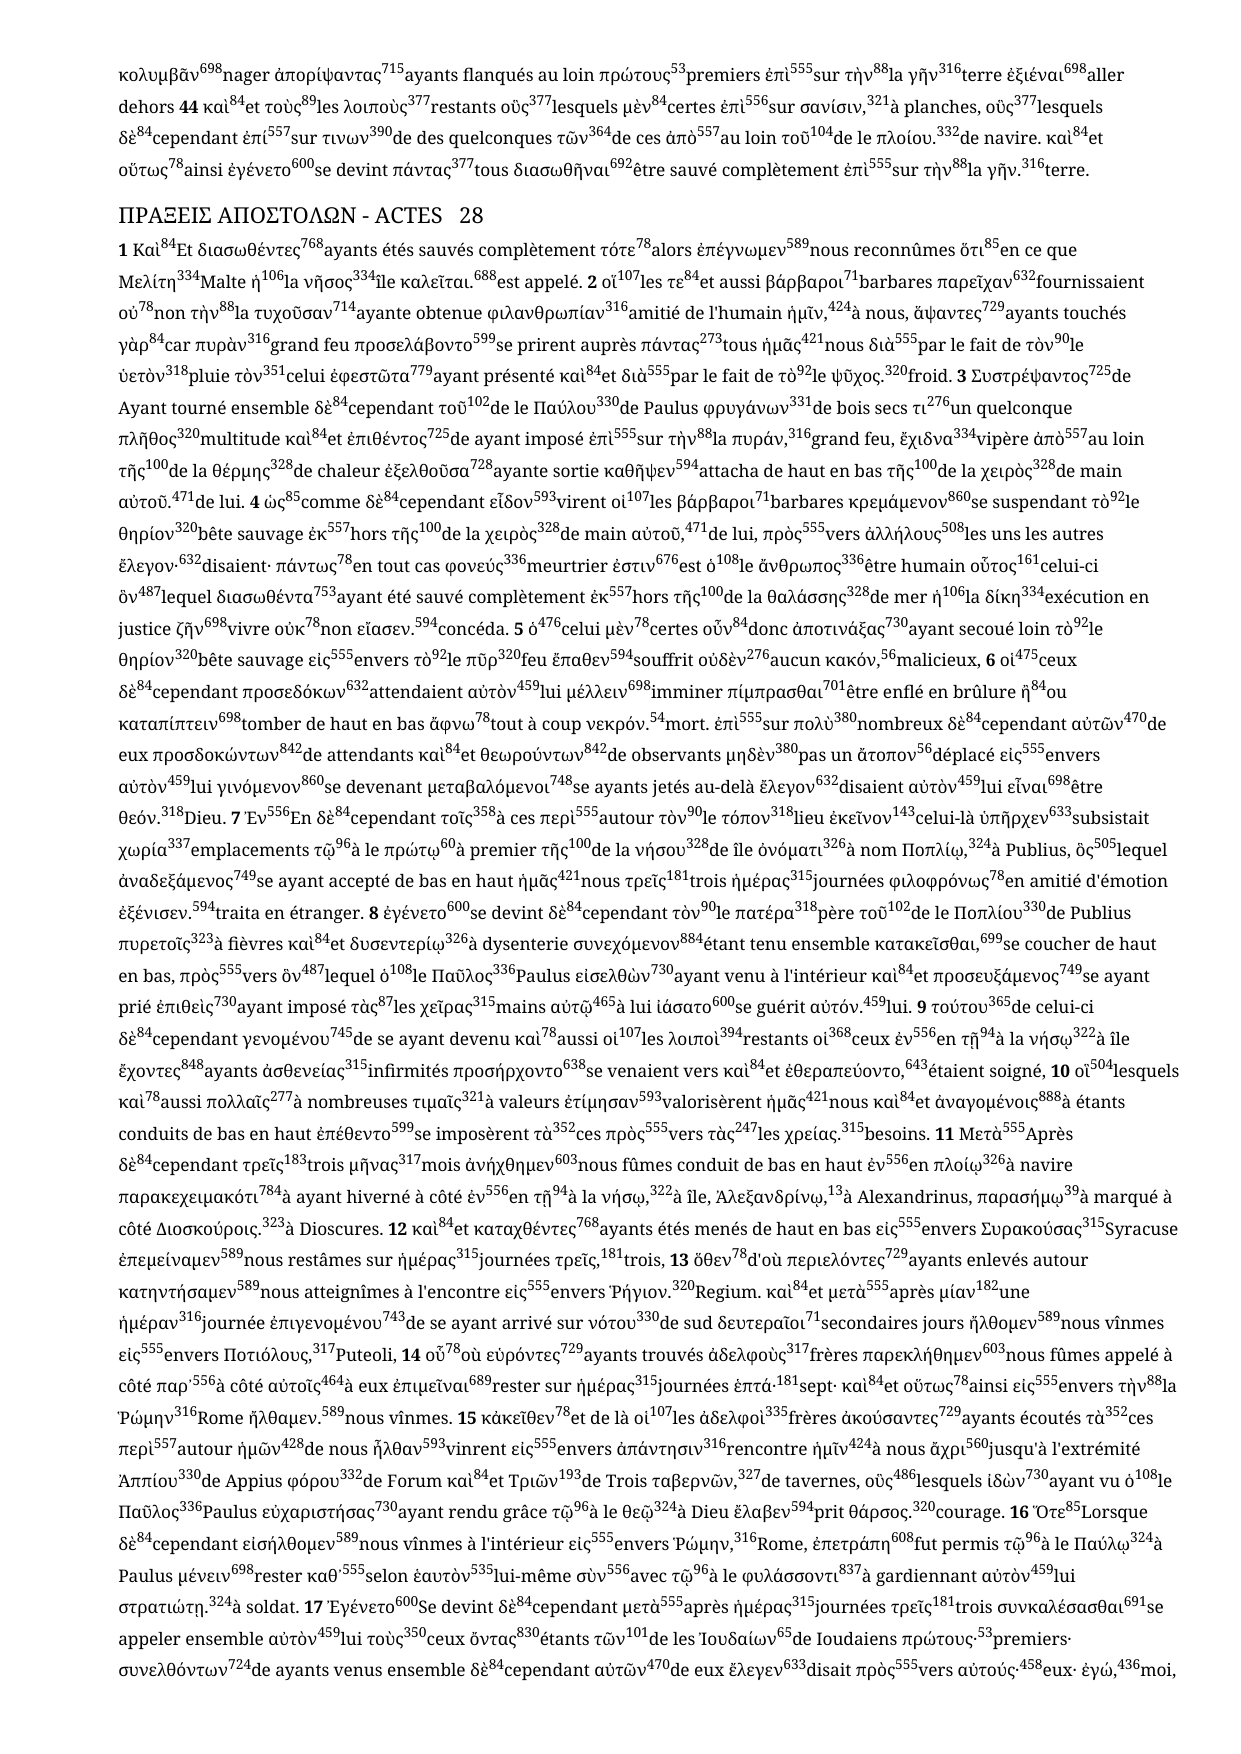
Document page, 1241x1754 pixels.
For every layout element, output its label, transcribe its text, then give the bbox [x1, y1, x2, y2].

text ΠΡΑΞΕΙΣ ΑΠΟΣΤΟΛΩΝ - ACTES 28 [118, 200, 1181, 230]
text 1 Καὶ84Et διασωθέντες768ayants étés sauvés complètement τότε78alors ἐπέγνωμεν589nous reconnûmes ὅτι85en ce que Μελίτη334Malte ἡ106la νῆσος334île καλεῖται.688est appelé. 2 οἵ107les τε84et aussi βάρβαροι71barbares παρεῖχαν632fournissaient οὐ78non τὴν88la τυχοῦσαν714ayante obtenue φιλανθρωπίαν316amitié de l'humain ἡμῖν,424à nous, ἅψαντες729ayants touchés γὰρ84car πυρὰν316grand feu προσελάβοντο599se prirent auprès πάντας273tous ἡμᾶς421nous διὰ555par le fait de τὸν90le ὑετὸν318pluie τὸν351celui ἐφεστῶτα779ayant présenté καὶ84et διὰ555par le fait de τὸ92le ψῦχος.320froid. 3 Συστρέψαντος725de Ayant tourné ensemble δὲ84cependant τοῦ102de le Παύλου330de Paulus φρυγάνων331de bois secs τι276un quelconque πλῆθος320multitude καὶ84et ἐπιθέντος725de ayant imposé ἐπὶ555sur τὴν88la πυράν,316grand feu, ἔχιδνα334vipère ἀπὸ557au loin τῆς100de la θέρμης328de chaleur ἐξελθοῦσα728ayante sortie καθῆψεν594attacha de haut en bas τῆς100de la χειρὸς328de main αὐτοῦ.471de lui. 4 ὡς85comme δὲ84cependant εἶδον593virent οἱ107les βάρβαροι71barbares κρεμάμενον860se suspendant τὸ92le θηρίον320bête sauvage ἐκ557hors τῆς100de la χειρὸς328de main αὐτοῦ,471de lui, πρὸς555vers ἀλλήλους508les uns les autres ἔλεγον·632disaient· πάντως78en tout cas φονεύς336meurtrier ἐστιν676est ὁ108le ἄνθρωπος336être humain οὗτος161celui-ci ὃν487lequel διασωθέντα753ayant été sauvé complètement ἐκ557hors τῆς100de la θαλάσσης328de mer ἡ106la δίκη334exécution en justice ζῆν698vivre οὐκ78non εἴασεν.594concéda. 5 ὁ476celui μὲν78certes οὖν84donc ἀποτινάξας730ayant secoué loin τὸ92le θηρίον320bête sauvage εἰς555envers τὸ92le πῦρ320feu ἔπαθεν594souffrit οὐδὲν276aucun κακόν,56malicieux, 6 οἱ475ceux δὲ84cependant προσεδόκων632attendaient αὐτὸν459lui μέλλειν698imminer πίμπρασθαι701être enflé en brûlure ἢ84ou καταπίπτειν698tomber de haut en bas ἄφνω78tout à coup νεκρόν.54mort. ἐπὶ555sur πολὺ380nombreux δὲ84cependant αὐτῶν470de eux προσδοκώντων842de attendants καὶ84et θεωρούντων842de observants μηδὲν380pas un ἄτοπον56déplacé εἰς555envers αὐτὸν459lui γινόμενον860se devenant μεταβαλόμενοι748se ayants jetés au-delà ἔλεγον632disaient αὐτὸν459lui εἶναι698être θεόν.318Dieu. 7 Ἐν556En δὲ84cependant τοῖς358à ces περὶ555autour τὸν90le τόπον318lieu ἐκεῖνον143celui-là ὑπῆρχεν633subsistait χωρία337emplacements τῷ96à le πρώτῳ60à premier τῆς100de la νήσου328de île ὀνόματι326à nom Ποπλίῳ,324à Publius, ὃς505lequel ἀναδεξάμενος749se ayant accepté de bas en haut ἡμᾶς421nous τρεῖς181trois ἡμέρας315journées φιλοφρόνως78en amitié d'émotion ἐξένισεν.594traita en étranger. 8 ἐγένετο600se devint δὲ84cependant τὸν90le πατέρα318père τοῦ102de le Ποπλίου330de Publius πυρετοῖς323à fièvres καὶ84et δυσεντερίῳ326à dysenterie συνεχόμενον884étant tenu ensemble κατακεῖσθαι,699se coucher de haut en bas, πρὸς555vers ὃν487lequel ὁ108le Παῦλος336Paulus εἰσελθὼν730ayant venu à l'intérieur καὶ84et προσευξάμενος749se ayant prié ἐπιθεὶς730ayant imposé τὰς87les χεῖρας315mains αὐτῷ465à lui ἰάσατο600se guérit αὐτόν.459lui. 9 τούτου365de celui-ci δὲ84cependant γενομένου745de se ayant devenu καὶ78aussi οἱ107les λοιποὶ394restants οἱ368ceux ἐν556en τῇ94à la νήσῳ322à île ἔχοντες848ayants ἀσθενείας315infirmités προσήρχοντο638se venaient vers καὶ84et ἐθεραπεύοντο,643étaient soigné, 10 οἳ504lesquels καὶ78aussi πολλαῖς277à nombreuses τιμαῖς321à valeurs ἐτίμησαν593valorisèrent ἡμᾶς421nous καὶ84et ἀναγομένοις888à étants conduits de bas en haut ἐπέθεντο599se imposèrent τὰ352ces πρὸς555vers τὰς247les χρείας.315besoins. 11 Μετὰ555Après δὲ84cependant τρεῖς183trois μῆνας317mois ἀνήχθημεν603nous fûmes conduit de bas en haut ἐν556en πλοίῳ326à navire παρακεχειμακότι784à ayant hiverné à côté ἐν556en τῇ94à la νήσῳ,322à île, Ἀλεξανδρίνῳ,13à Alexandrinus, παρασήμῳ39à marqué à côté Διοσκούροις.323à Dioscures. 12 καὶ84et καταχθέντες768ayants étés menés de haut en bas εἰς555envers Συρακούσας315Syracuse ἐπεμείναμεν589nous restâmes sur ἡμέρας315journées τρεῖς,181trois, 13 ὅθεν78d'où περιελόντες729ayants enlevés autour κατηντήσαμεν589nous atteignîmes à l'encontre εἰς555envers Ῥήγιον.320Regium. καὶ84et μετὰ555après μίαν182une ἡμέραν316journée ἐπιγενομένου743de se ayant arrivé sur νότου330de sud δευτεραῖοι71secondaires jours ἤλθομεν589nous vînmes εἰς555envers Ποτιόλους,317Puteoli, 14 οὗ78où εὑρόντες729ayants trouvés ἀδελφοὺς317frères παρεκλήθημεν603nous fûmes appelé à côté παρ᾽556à côté αὐτοῖς464à eux ἐπιμεῖναι689rester sur ἡμέρας315journées ἑπτά·181sept· καὶ84et οὕτως78ainsi εἰς555envers τὴν88la Ῥώμην316Rome ἤλθαμεν.589nous vînmes. 15 κἀκεῖθεν78et de là οἱ107les ἀδελφοὶ335frères ἀκούσαντες729ayants écoutés τὰ352ces περὶ557autour ἡμῶν428de nous ἦλθαν593vinrent εἰς555envers ἀπάντησιν316rencontre ἡμῖν424à nous ἄχρι560jusqu'à l'extrémité Ἀππίου330de Appius φόρου332de Forum καὶ84et Τριῶν193de Trois ταβερνῶν,327de tavernes, οὓς486lesquels ἰδὼν730ayant vu ὁ108le Παῦλος336Paulus εὐχαριστήσας730ayant rendu grâce τῷ96à le θεῷ324à Dieu ἔλαβεν594prit θάρσος.320courage. 16 Ὅτε85Lorsque δὲ84cependant εἰσήλθομεν589nous vînmes à l'intérieur εἰς555envers Ῥώμην,316Rome, ἐπετράπη608fut permis τῷ96à le Παύλῳ324à Paulus μένειν698rester καθ᾽555selon ἑαυτὸν535lui-même σὺν556avec τῷ96à le φυλάσσοντι837à gardiennant αὐτὸν459lui στρατιώτῃ.324à soldat. 17 Ἐγένετο600Se devint δὲ84cependant μετὰ555après ἡμέρας315journées τρεῖς181trois συνκαλέσασθαι691se appeler ensemble αὐτὸν459lui τοὺς350ceux ὄντας830étants τῶν101de les Ἰουδαίων65de Ioudaiens πρώτους·53premiers· συνελθόντων724de ayants venus ensemble δὲ84cependant αὐτῶν470de eux ἔλεγεν633disait πρὸς555vers αὐτούς·458eux· ἐγώ,436moi, ἄνδρες341hommes ἀδελφοί,341frères, οὐδὲν380aucun ἐναντίον56à l'encontre ποιήσας730ayant fait τῷ96à le λαῷ324à peuple ἢ84ou τοῖς97à les ἔθεσιν325à coutumes τοῖς97à les πατρῴοις12à paternels δέσμιος336lié ἐξ557hors Ἱεροσολύμων331de Ierosoluma παρεδόθην604je fus livré εἰς555envers τὰς87les χεῖρας315mains τῶν101de les Ῥωμαίων,65de Romains, 18 οἵτινες504lesquels des quelconques ἀνακρίναντές729ayants jugés de bas en haut με422moi ἐβούλοντο638se avaient dessein ἀπολῦσαι689délier au loin διὰ555par le fait de τὸ353ce μηδεμίαν272pas une αἰτίαν316cause θανάτου330de trépas ὑπάρχειν698subsister ἐν556en ἐμοί.425à moi. 19 ἀντιλεγόντων842de controversants δὲ84cependant τῶν101de les Ἰουδαίων65de Ioudaiens ἠναγκάσθην604je fus contraint ἐπικαλέσασθαι691se surnommer Καίσαρα318Kaesar οὐχ78non ὡς85comme τοῦ104de le ἔθνους332de ethnie μου429de moi ἔχων849ayant τι380un quelconque κατηγορεῖν.698accuser. 20 διὰ555par le fait de ταύτην141celle-ci οὖν84donc τὴν88la αἰτίαν316cause παρεκάλεσα590j'appelai à côté ὑμᾶς441vous ἰδεῖν689voir καὶ84et προσλαλῆσαι,689bavarder auprès, εἵνεκεν560à cause γὰρ84car τῆς100de la ἐλπίδος328de espérance τοῦ102de le Ἰσραὴλ330de Israël τὴν88la ἅλυσιν316chaîne ταύτην141celle-ci περίκειμαι.684je suis couché autour. 21 οἱ475ceux δὲ84cependant πρὸς555vers αὐτὸν459lui εἶπαν·593dirent· ἡμεῖς435nous οὔτε84ni γράμματα319lettres περὶ557autour σοῦ448de toi ἐδεξάμεθα595nous nous acceptâmes ἀπὸ557au loin τῆς100de la Ἰουδαίας328de Ioudaia οὔτε84ni παραγενόμενός749se ayant devenu à côté τις395un quelconque τῶν101de les ἀδελφῶν329de frères ἀπήγγειλεν594rapporta annonce ἢ84ou ἐλάλησέν594bavarda τι380un quelconque περὶ557autour σοῦ448de toi πονηρόν.56méchant. 22 ἀξιοῦμεν671nous jugeons digne δὲ84cependant παρὰ557à côté σοῦ448de toi ἀκοῦσαι689écouter ἃ488lesquels φρονεῖς,674tu penses, περὶ557autour μὲν345certes γὰρ84car τῆς100de la αἱρέσεως328de hérésie ταύτης153de celle-ci γνωστὸν50connu ἡμῖν424à nous ἐστιν676est ὅτι85en ce que πανταχοῦ78partout ἀντιλέγεται.688est controversé. 23 Ταξάμενοι748Se ayants ordonnancés δὲ84cependant αὐτῷ465à lui ἡμέραν316journée ἦλθον593vinrent πρὸς555vers αὐτὸν459lui εἰς555envers τὴν88la ξενίαν316étrangeté πλείονες71plus nombreusement οἷς492à lesquels ἐξετίθετο639se exposait διαμαρτυρόμενος876se passant témoignage τὴν88la βασιλείαν316royauté τοῦ102de le θεοῦ,330de Dieu, πείθων849persuadant τε84et aussi αὐτοὺς458eux περὶ557autour τοῦ102de le Ἰησοῦ330de Iésous ἀπό557au loin τε84et aussi τοῦ102de le νόμου330de loi Μωϋσέως330de Môusês καὶ84et τῶν101de les προφητῶν,329de prophètes, ἀπὸ554au loin πρωῒ78matinalement ἕως560jusqu'à ce que ἑσπέρας.328de soirée. 24 καὶ84et οἱ368ceux μὲν84certes ἐπείθοντο643étaient persuadé τοῖς358à ces λεγομένοις,890à étants dits, οἱ368ceux δὲ84cependant ἠπίστουν·632croyaient pas· 25 ἀσύμφωνοι47sans consonances de voix δὲ84cependant ὄντες848étants πρὸς555vers ἀλλήλους508les uns les autres ἀπελύοντο638se déliaient au loin εἰπόντος725de ayant dit τοῦ102de le Παύλου330de Paulus ῥῆμα320oral ἕν,186un, ὅτι85en ce que καλῶς78bellement τὸ110le πνεῦμα338souffle τὸ110le ἅγιον25saint ἐλάλησεν594bavarda διὰ557par Ἠσαΐου330de Ésaïa τοῦ102de le προφήτου330de prophète πρὸς555vers τοὺς89les πατέρας317pères ὑμῶν447de vous 26 λέγων·849disant· πορεύθητι571sois allé πρὸς555vers τὸν90le λαὸν318peuple τοῦτον143celui-ci καὶ84et εἰπόν·562dis· ἀκοῇ322à ouïe ἀκούσετε611vous écouterez καὶ84et οὐ78non μὴ78ne pas συνῆτε905que vous compreniez καὶ84et βλέποντες848regardants βλέψετε611vous regarderez καὶ84et οὐ78non μὴ78ne pas ἴδητε·905que vous voyiez· 27 ἐπαχύνθη608fut épaissi γὰρ84car ἡ106la καρδία334coeur τοῦ102de le λαοῦ330de peuple τούτου155de celui-ci καὶ84et τοῖς257à les ὠσὶν325à oreilles βαρέως78lourdement ἤκουσαν593écoutèrent καὶ84et τοὺς89les ὀφθαλμοὺς317yeux αὐτῶν470de eux ἐκάμμυσαν·593fermèrent de haut en bas· μήποτε85de peur que ἴδωσιν907que voient τοῖς255à les ὀφθαλμοῖς323à yeux καὶ84et τοῖς257à les ὠσὶν325à oreilles ἀκούσωσιν907que écoutent καὶ84et τῇ254à la καρδίᾳ322à coeur συνῶσιν907que comprennent καὶ84et ἐπιστρέψωσιν,907que retournent au-dessus, καὶ84et ἰάσομαι616je me guérirai αὐτούς.458eux. 28 γνωστὸν50connu οὖν84donc ἔστω580soit ὑμῖν444à vous ὅτι85en ce que τοῖς97à les ἔθνεσιν325à ethnies ἀπεστάλη608fut envoyé τοῦτο163celui-ci τὸ110le σωτήριον74salut τοῦ102de le θεοῦ·330de Dieu· αὐτοὶ475eux καὶ84et ἀκούσονται.619se écouteront. 29 undefined 30 Ἐνέμεινεν594Resta dans δὲ84cependant διετίαν316deux années ὅλην272toute entière ἐν556en ἰδίῳ128à en propre μισθώματι326à location καὶ84et ἀπεδέχετο639se acceptait loin πάντας377tous τοὺς350ceux εἰσπορευομένους857se allants à l'intérieur πρὸς555vers αὐτόν,459lui, 31 κηρύσσων849proclamant τὴν88la βασιλείαν316royauté τοῦ102de le θεοῦ330de Dieu καὶ84et διδάσκων849enseignant τὰ352ces περὶ557autour τοῦ102de le κυρίου330de Maître Ἰησοῦ330de Iésous Χριστοῦ330de Christ μετὰ557avec πάσης284de toute παρρησίας328de oralité franche ἀκωλύτως.78sans empêchement. [118, 234, 1181, 1682]
